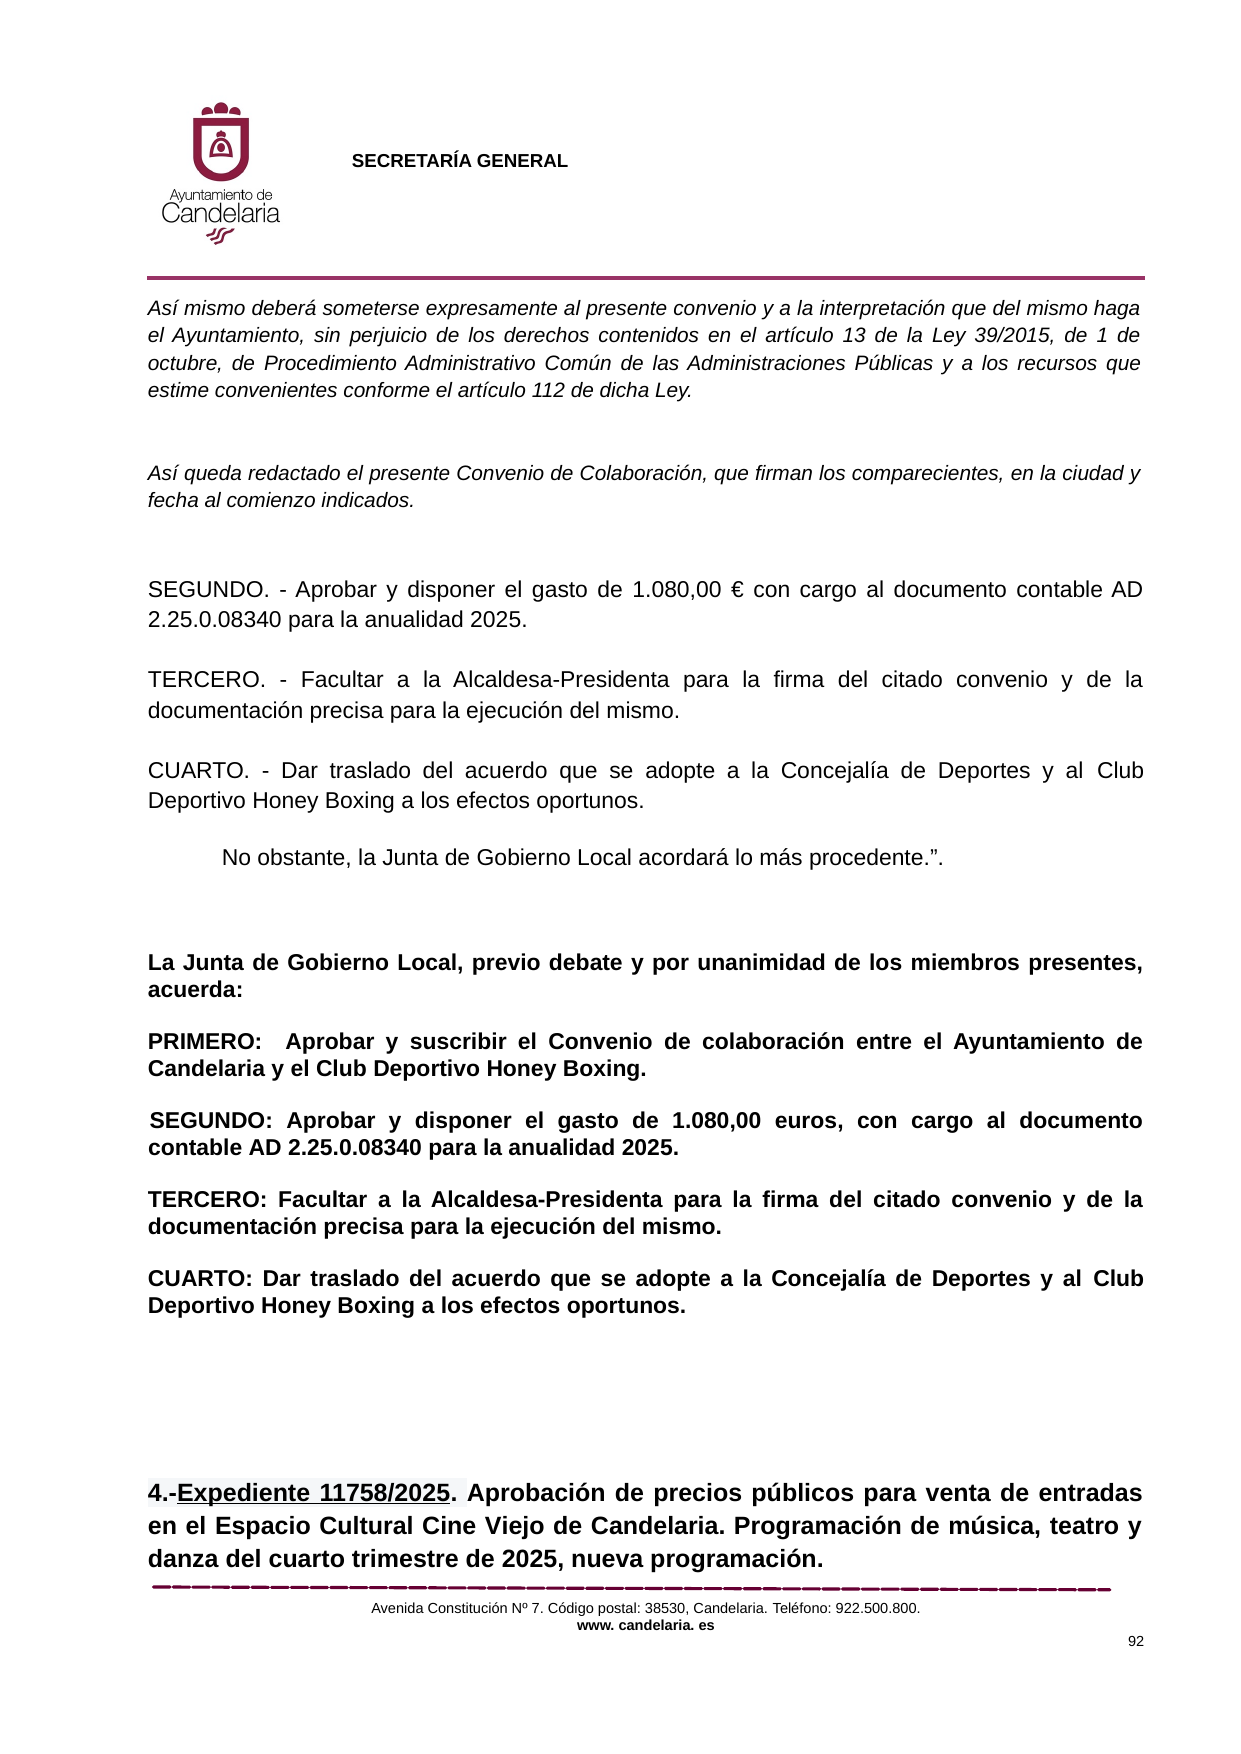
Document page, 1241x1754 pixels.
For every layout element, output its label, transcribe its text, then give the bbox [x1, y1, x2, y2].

text Así queda redactado el presente Convenio de Colaboración, que firman los comparecientes, en la ciudad y fecha al comienzo indicados. [148, 460, 1144, 512]
text SEGUNDO. - Aprobar y disponer el gasto de 1.080,00 € con cargo al documento contable AD 2.25.0.08340 para la anualidad 2025. [148, 576, 1144, 632]
text No obstante, la Junta de Gobierno Local acordará lo más procedente.”. [148, 844, 1144, 870]
text CUARTO. - Dar traslado del acuerdo que se adopte a la Concejalía de Deportes y al Club Deportivo Honey Boxing a los efectos oportunos. [148, 757, 1144, 813]
text CUARTO: Dar traslado del acuerdo que se adopte a la Concejalía de Deportes y al Club Deportivo Honey Boxing a los efectos oportunos. [148, 1265, 1144, 1318]
text TERCERO: Facultar a la Alcaldesa-Presidenta para la firma del citado convenio y de la documentación precisa para la ejecución del mismo. [148, 1186, 1144, 1239]
text 4.-Expediente 11758/2025. Aprobación de precios públicos para venta de entradas en el Espacio Cultural Cine Viejo de Candelaria. Programación de música, teatro y danza del cuarto trimestre de 2025, nueva programación. [148, 1478, 1144, 1573]
text La Junta de Gobierno Local, previo debate y por unanimidad de los miembros presentes, acuerda: [148, 949, 1144, 1002]
text PRIMERO: Aprobar y suscribir el Convenio de colaboración entre el Ayuntamiento de Candelaria y el Club Deportivo Honey Boxing. [148, 1028, 1144, 1081]
text TERCERO. - Facultar a la Alcaldesa-Presidenta para la firma del citado convenio y de la documentación precisa para la ejecución del mismo. [148, 666, 1144, 723]
text SEGUNDO: Aprobar y disponer el gasto de 1.080,00 euros, con cargo al documento contable AD 2.25.0.08340 para la anualidad 2025. [148, 1107, 1144, 1160]
text Así mismo deberá someterse expresamente al presente convenio y a la interpretación que del mismo haga el Ayuntamiento, sin perjuicio de los derechos contenidos en el artículo 13 de la Ley 39/2015, de 1 de octubre, de Procedimiento Administrativo Común de las Administraciones Públicas y a los recursos que estime convenientes conforme el artículo 112 de dicha Ley. [148, 295, 1144, 402]
